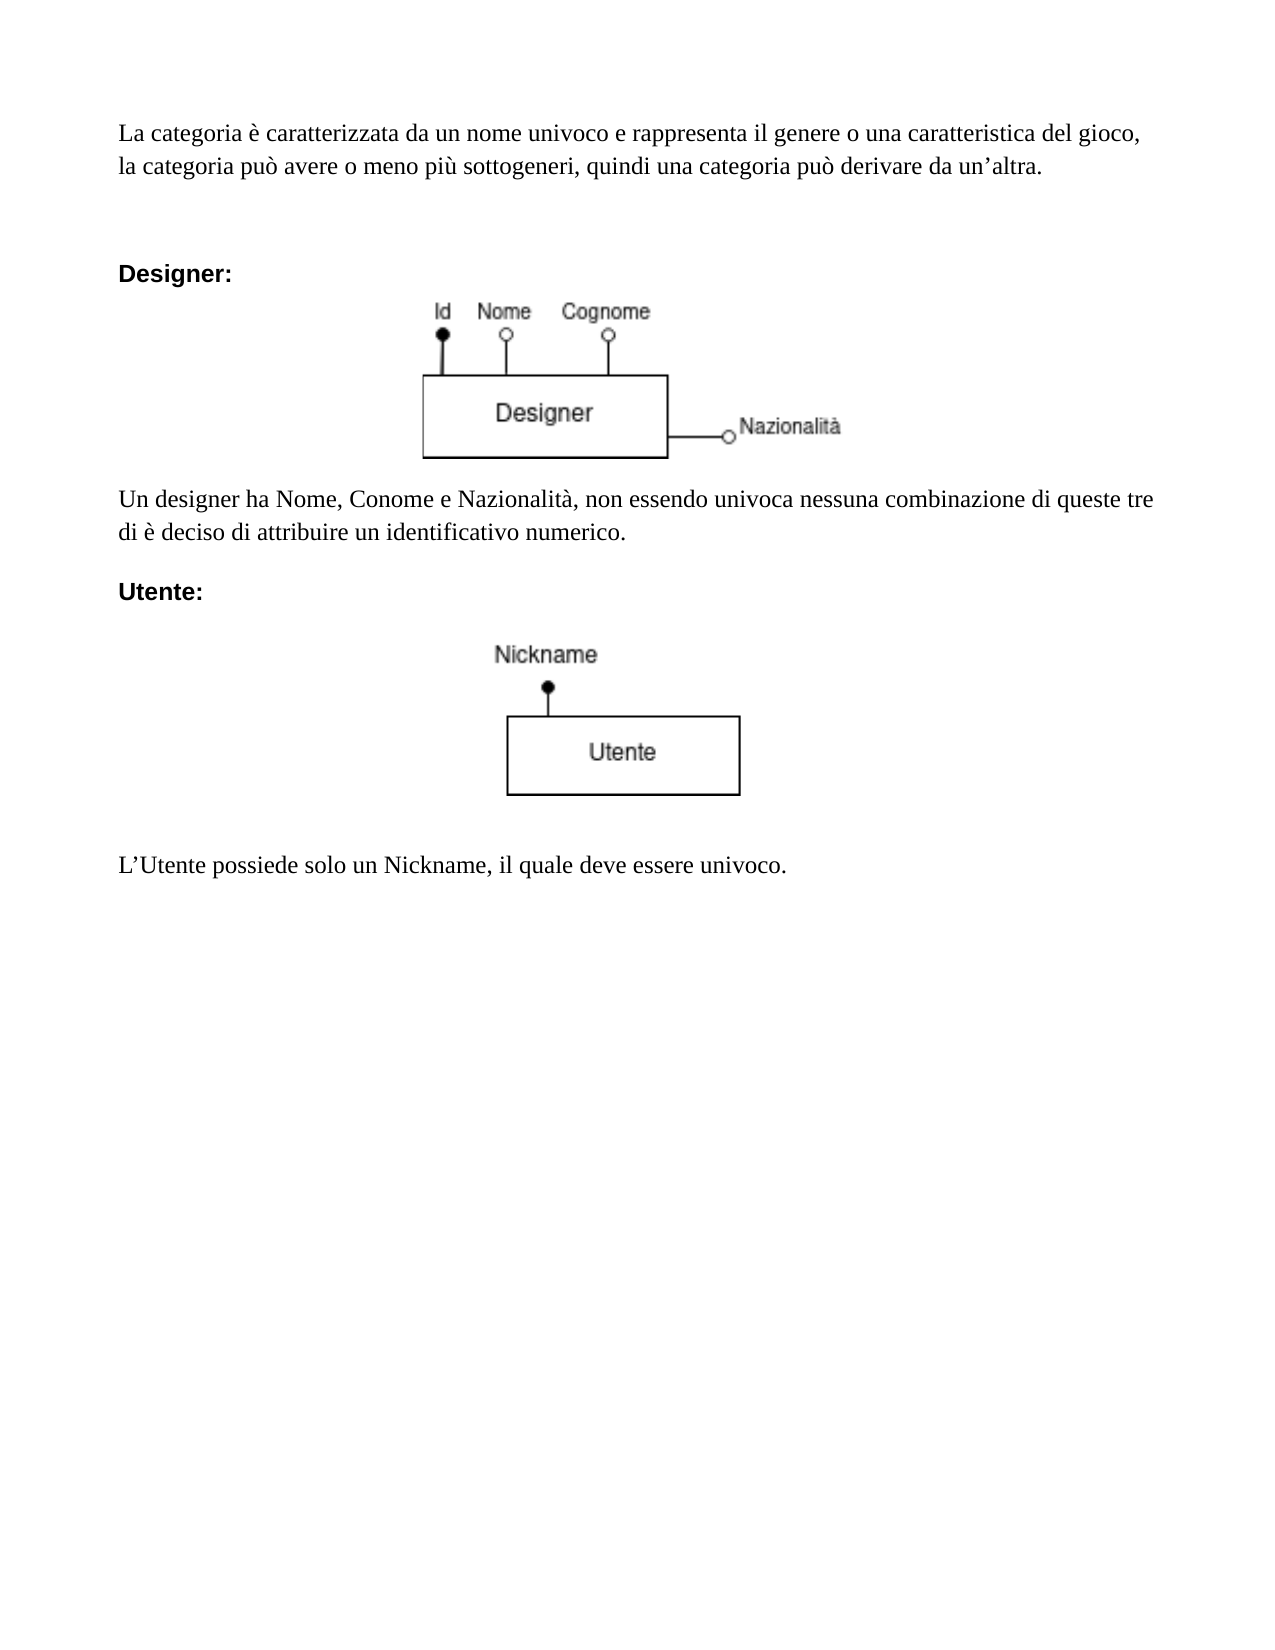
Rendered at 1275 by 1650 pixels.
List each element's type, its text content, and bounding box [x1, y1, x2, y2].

picture [478, 639, 741, 796]
text La categoria è caratterizzata da un nome univoco e rappresenta il genere o una caratteristica del gioco, la categoria può avere o meno più sottogeneri, quindi una categoria può derivare da un’altra. [118, 118, 1157, 180]
text Un designer ha Nome, Conome e Nazionalità, non essendo univoca nessuna combinazione di queste tre di è deciso di attribuire un identificativo numerico. [118, 484, 1157, 546]
subtitle Utente: [118, 577, 1157, 606]
text L’Utente possiede solo un Nickname, il quale deve essere univoco. [118, 850, 1157, 879]
picture [422, 293, 853, 459]
subtitle Designer: [118, 259, 1157, 287]
